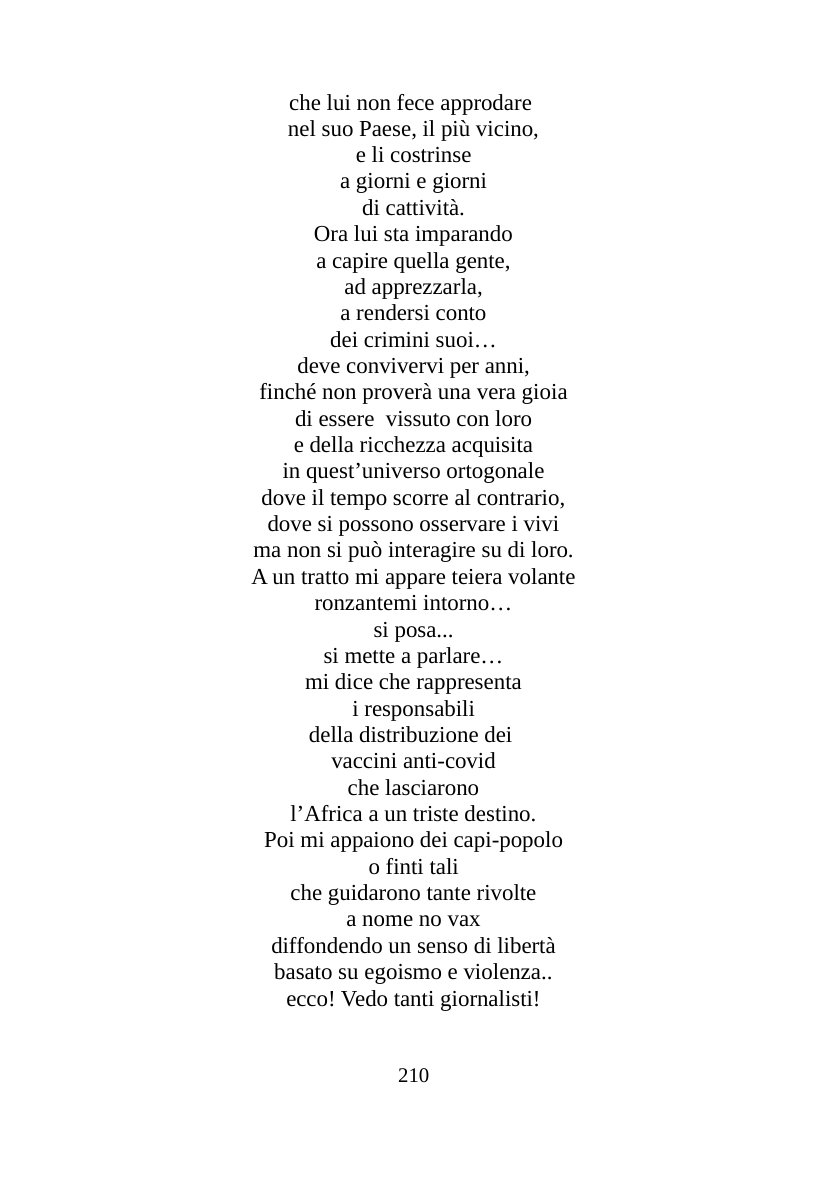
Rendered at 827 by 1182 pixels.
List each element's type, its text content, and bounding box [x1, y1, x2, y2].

text e della ricchezza acquisita [88, 431, 738, 457]
text vaccini anti-covid [88, 747, 738, 774]
text l’Africa a un triste destino. [88, 800, 738, 826]
text di cattività. [88, 194, 738, 220]
text basato su egoismo e violenza.. [88, 958, 738, 984]
text che lasciarono [88, 774, 738, 800]
text i responsabili [88, 695, 738, 721]
text a giorni e giorni [88, 168, 738, 194]
text dove il tempo scorre al contrario, [88, 484, 738, 510]
text deve convivervi per anni, [88, 352, 738, 378]
text diffondendo un senso di libertà [88, 932, 738, 958]
text si mette a parlare… [88, 642, 738, 668]
text A un tratto mi appare teiera volante [88, 563, 738, 589]
text ma non si può interagire su di loro. [88, 537, 738, 563]
text a capire quella gente, [88, 247, 738, 273]
text dei crimini suoi… [88, 326, 738, 352]
text della distribuzione dei [88, 721, 738, 747]
text finché non proverà una vera gioia [88, 378, 738, 405]
text mi dice che rappresenta [88, 668, 738, 695]
text ad apprezzarla, [88, 273, 738, 299]
text ronzantemi intorno… [88, 589, 738, 616]
text si posa... [88, 616, 738, 642]
text a nome no vax [88, 906, 738, 932]
text Ora lui sta imparando [88, 220, 738, 247]
text dove si possono osservare i vivi [88, 510, 738, 537]
text Poi mi appaiono dei capi-popolo [88, 826, 738, 853]
text o finti tali [88, 853, 738, 879]
text ecco! Vedo tanti giornalisti! [88, 984, 738, 1011]
text nel suo Paese, il più vicino, [88, 115, 738, 141]
text in quest’universo ortogonale [88, 457, 738, 484]
text e li costrinse [88, 141, 738, 168]
text a rendersi conto [88, 299, 738, 326]
text che guidarono tante rivolte [88, 879, 738, 906]
text che lui non fece approdare [88, 88, 738, 115]
text di essere vissuto con loro [88, 405, 738, 431]
